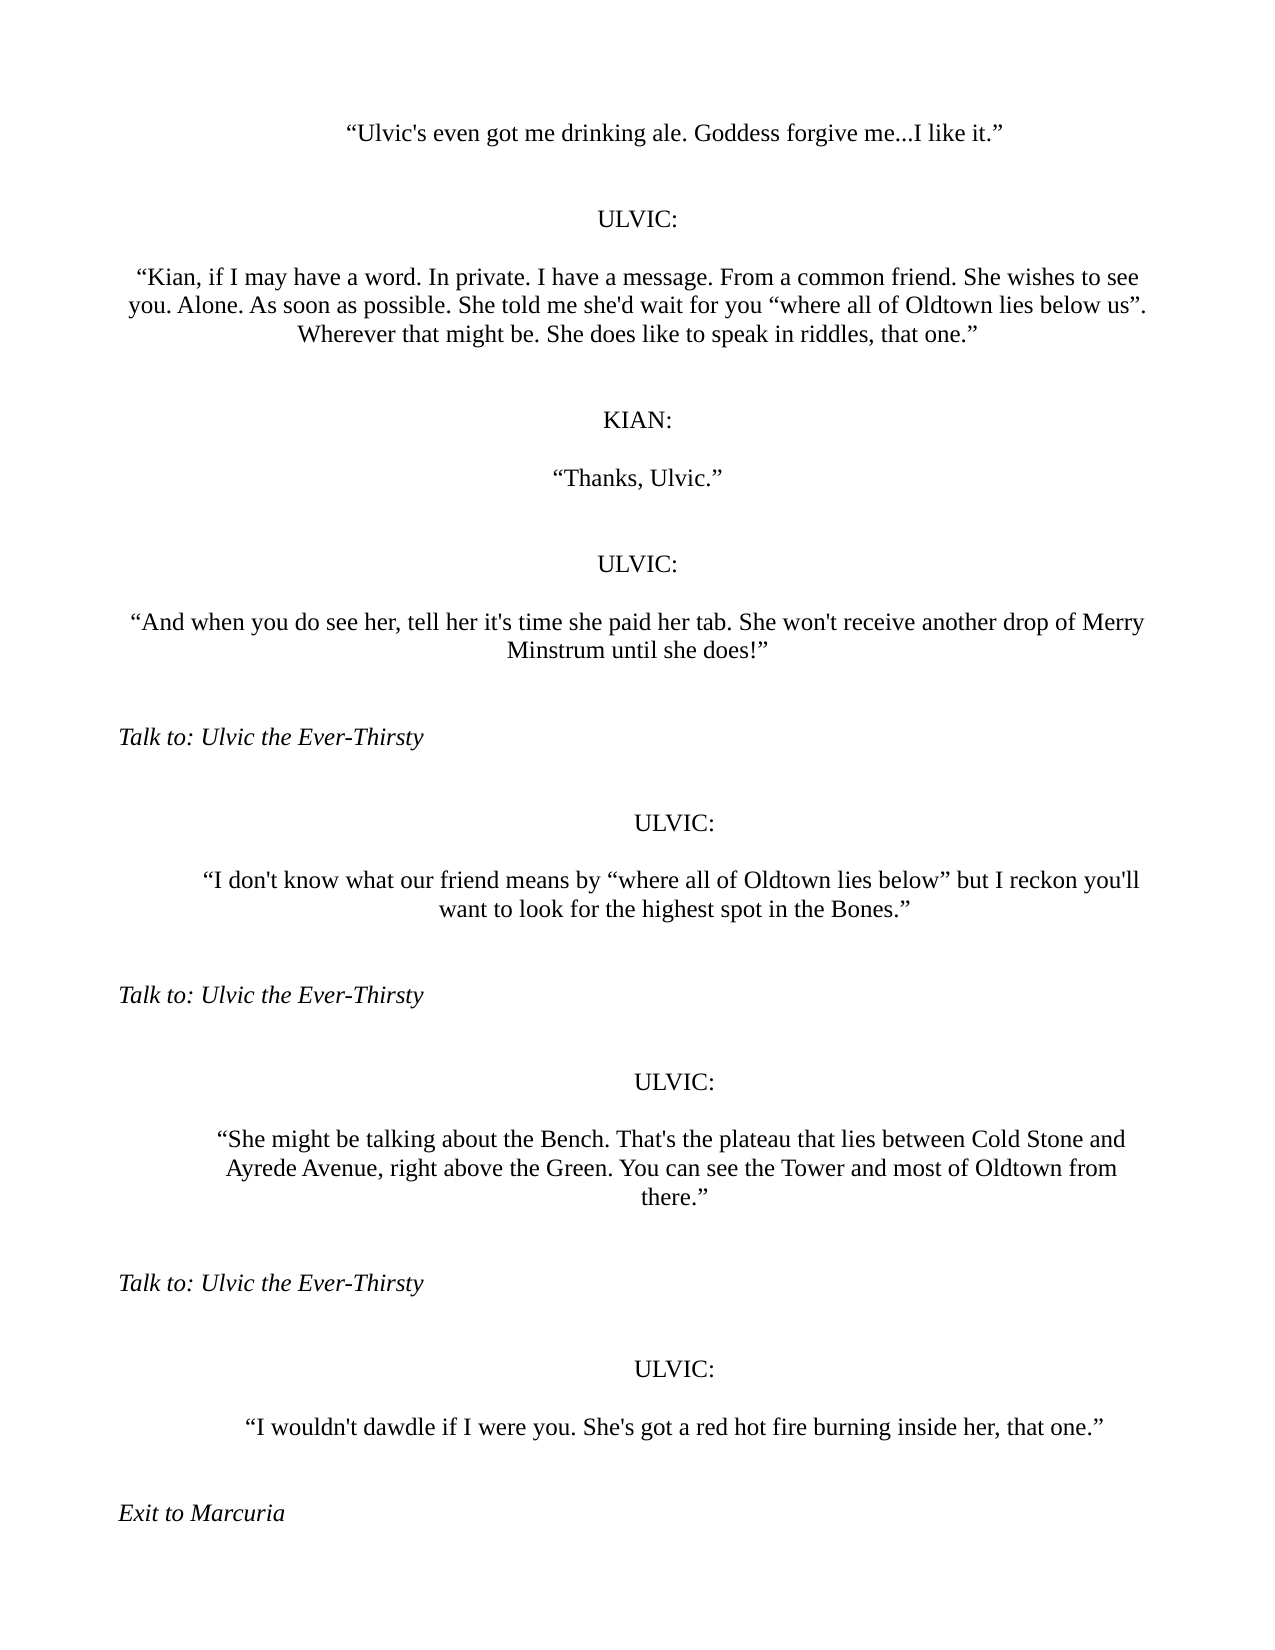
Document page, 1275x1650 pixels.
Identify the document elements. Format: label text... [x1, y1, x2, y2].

text ULVIC: [118, 808, 1157, 837]
text ULVIC: [118, 1354, 1157, 1383]
text “Kian, if I may have a word. In private. I have a message. From a common friend. She wishes to see you. Alone. As soon as possible. She told me she'd wait for you “where all of Oldtown lies below us”. Wherever that might be. She does like to speak in riddles, that one.” [118, 262, 1157, 348]
text “I don't know what our friend means by “where all of Oldtown lies below” but I reckon you'll want to look for the highest spot in the Bones.” [118, 866, 1157, 923]
text ULVIC: [118, 204, 1157, 233]
text “She might be talking about the Bench. That's the plateau that lies between Cold Stone and Ayrede Avenue, right above the Green. You can see the Tower and most of Oldtown from there.” [118, 1124, 1157, 1211]
text “Thanks, Ulvic.” [118, 434, 1157, 492]
text KIAN: [118, 406, 1157, 434]
text Talk to: Ulvic the Ever-Thirsty [118, 722, 1157, 751]
text Talk to: Ulvic the Ever-Thirsty [118, 981, 1157, 1009]
text “Ulvic's even got me drinking ale. Goddess forgive me...I like it.” [118, 118, 1157, 147]
text Talk to: Ulvic the Ever-Thirsty [118, 1268, 1157, 1297]
text “I wouldn't dawdle if I were you. She's got a red hot fire burning inside her, that one.” [118, 1412, 1157, 1441]
text ULVIC: [118, 549, 1157, 578]
text ULVIC: [118, 1067, 1157, 1096]
text Exit to Marcuria [118, 1498, 1157, 1527]
text “And when you do see her, tell her it's time she paid her tab. She won't receive another drop of Merry Minstrum until she does!” [118, 578, 1157, 664]
